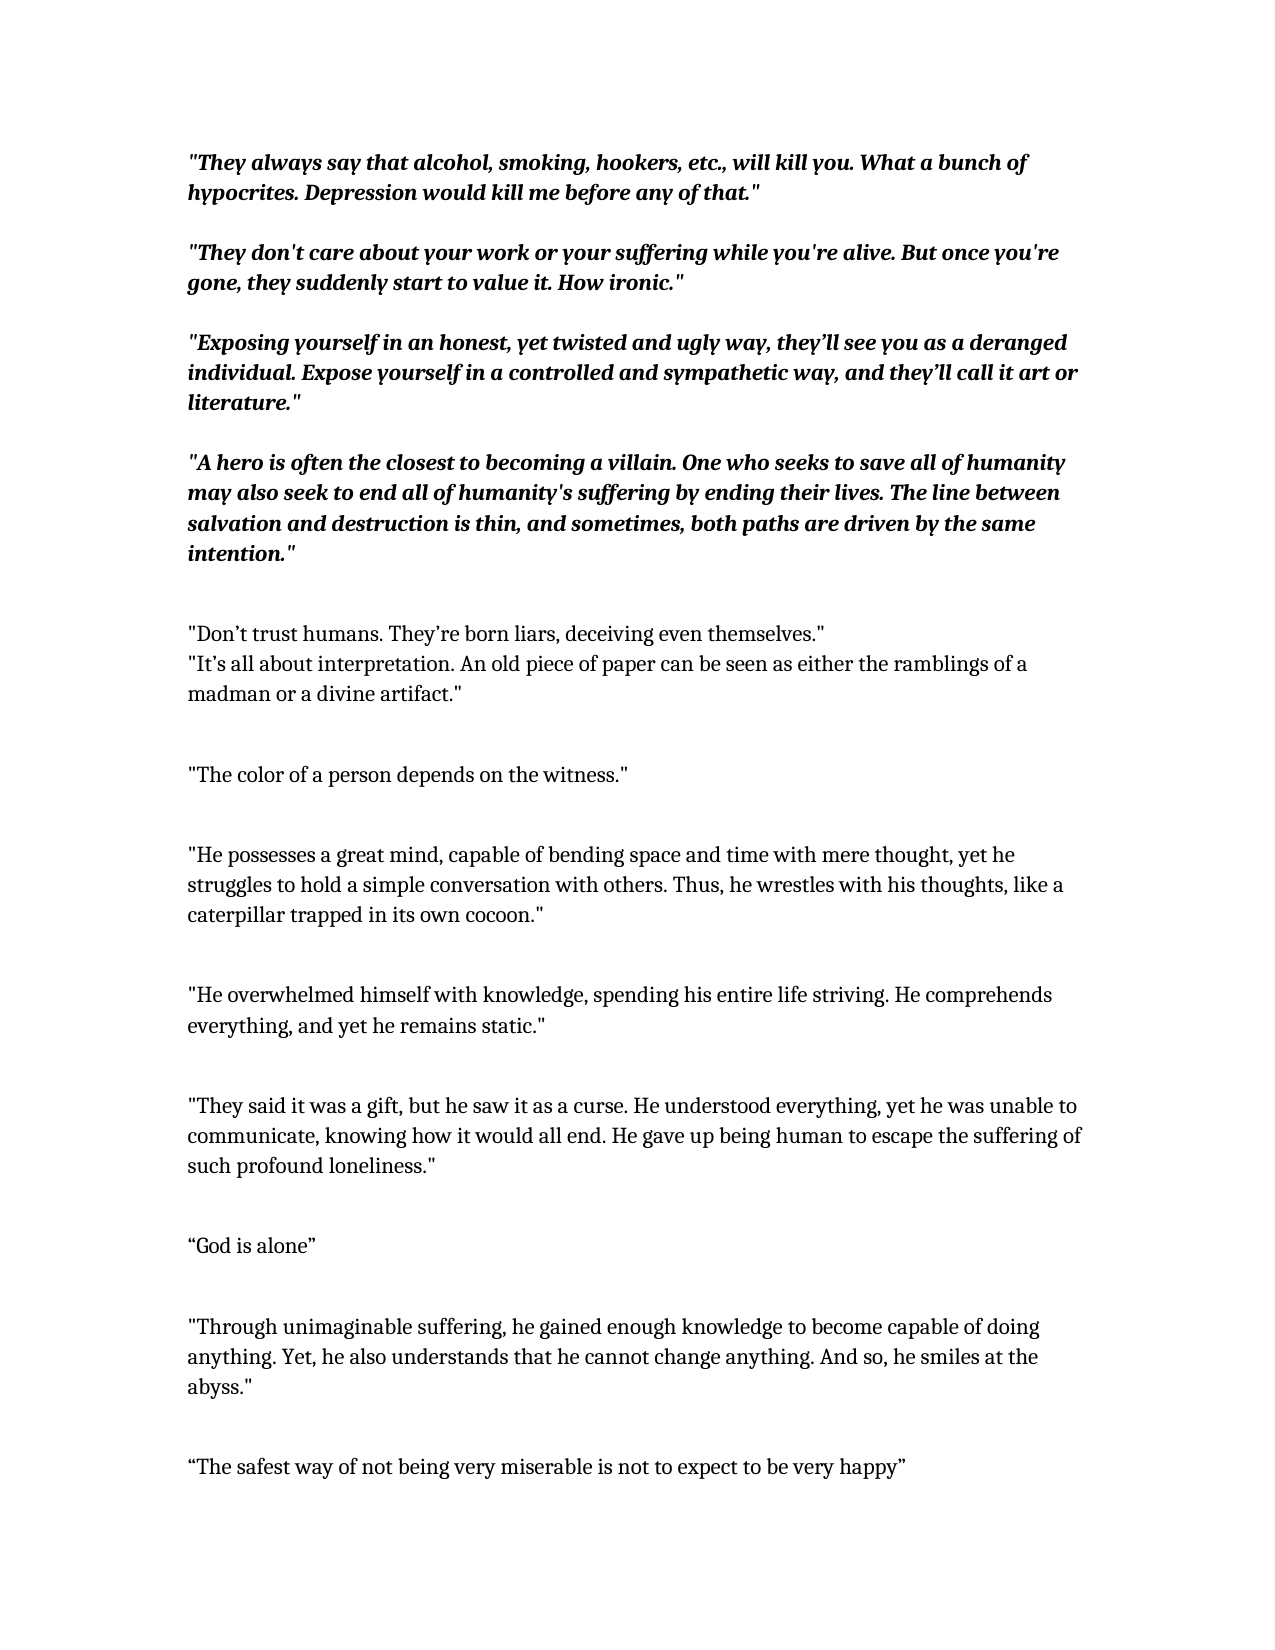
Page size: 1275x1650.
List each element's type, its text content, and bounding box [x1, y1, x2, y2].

text “The safest way of not being very miserable is not to expect to be very happy” [187, 1454, 1087, 1480]
text "Don’t trust humans. They’re born liars, deceiving even themselves." "It’s all about interpretation. An old piece of paper can be seen as either the ramblings of a madman or a divine artifact." [187, 621, 1087, 707]
text "They said it was a gift, but he saw it as a curse. He understood everything, yet he was unable to communicate, knowing how it would all end. He gave up being human to escape the suffering of such profound loneliness." [187, 1093, 1087, 1179]
text "He possesses a great mind, capable of bending space and time with mere thought, yet he struggles to hold a simple conversation with others. Thus, he wrestles with his thoughts, like a caterpillar trapped in its own cocoon." [187, 842, 1087, 928]
text "A hero is often the closest to becoming a villain. One who seeks to save all of humanity may also seek to end all of humanity's suffering by ending their lives. The line between salvation and destruction is thin, and sometimes, both paths are driven by the same intention." [187, 450, 1087, 567]
text "They don't care about your work or your suffering while you're alive. But once you're gone, they suddenly start to value it. How ironic." [187, 240, 1087, 296]
text "They always say that alcohol, smoking, hookers, etc., will kill you. What a bunch of hypocrites. Depression would kill me before any of that." [187, 150, 1087, 207]
text “God is alone” [187, 1233, 1087, 1259]
text "The color of a person depends on the witness." [187, 761, 1087, 788]
text "He overwhelmed himself with knowledge, spending his entire life striving. He comprehends everything, and yet he remains static." [187, 982, 1087, 1039]
text "Exposing yourself in an honest, yet twisted and ugly way, they’ll see you as a deranged individual. Expose yourself in a controlled and sympathetic way, and they’ll call it art or literature." [187, 330, 1087, 417]
text "Through unimaginable suffering, he gained enough knowledge to become capable of doing anything. Yet, he also understands that he cannot change anything. And so, he smiles at the abyss." [187, 1313, 1087, 1400]
